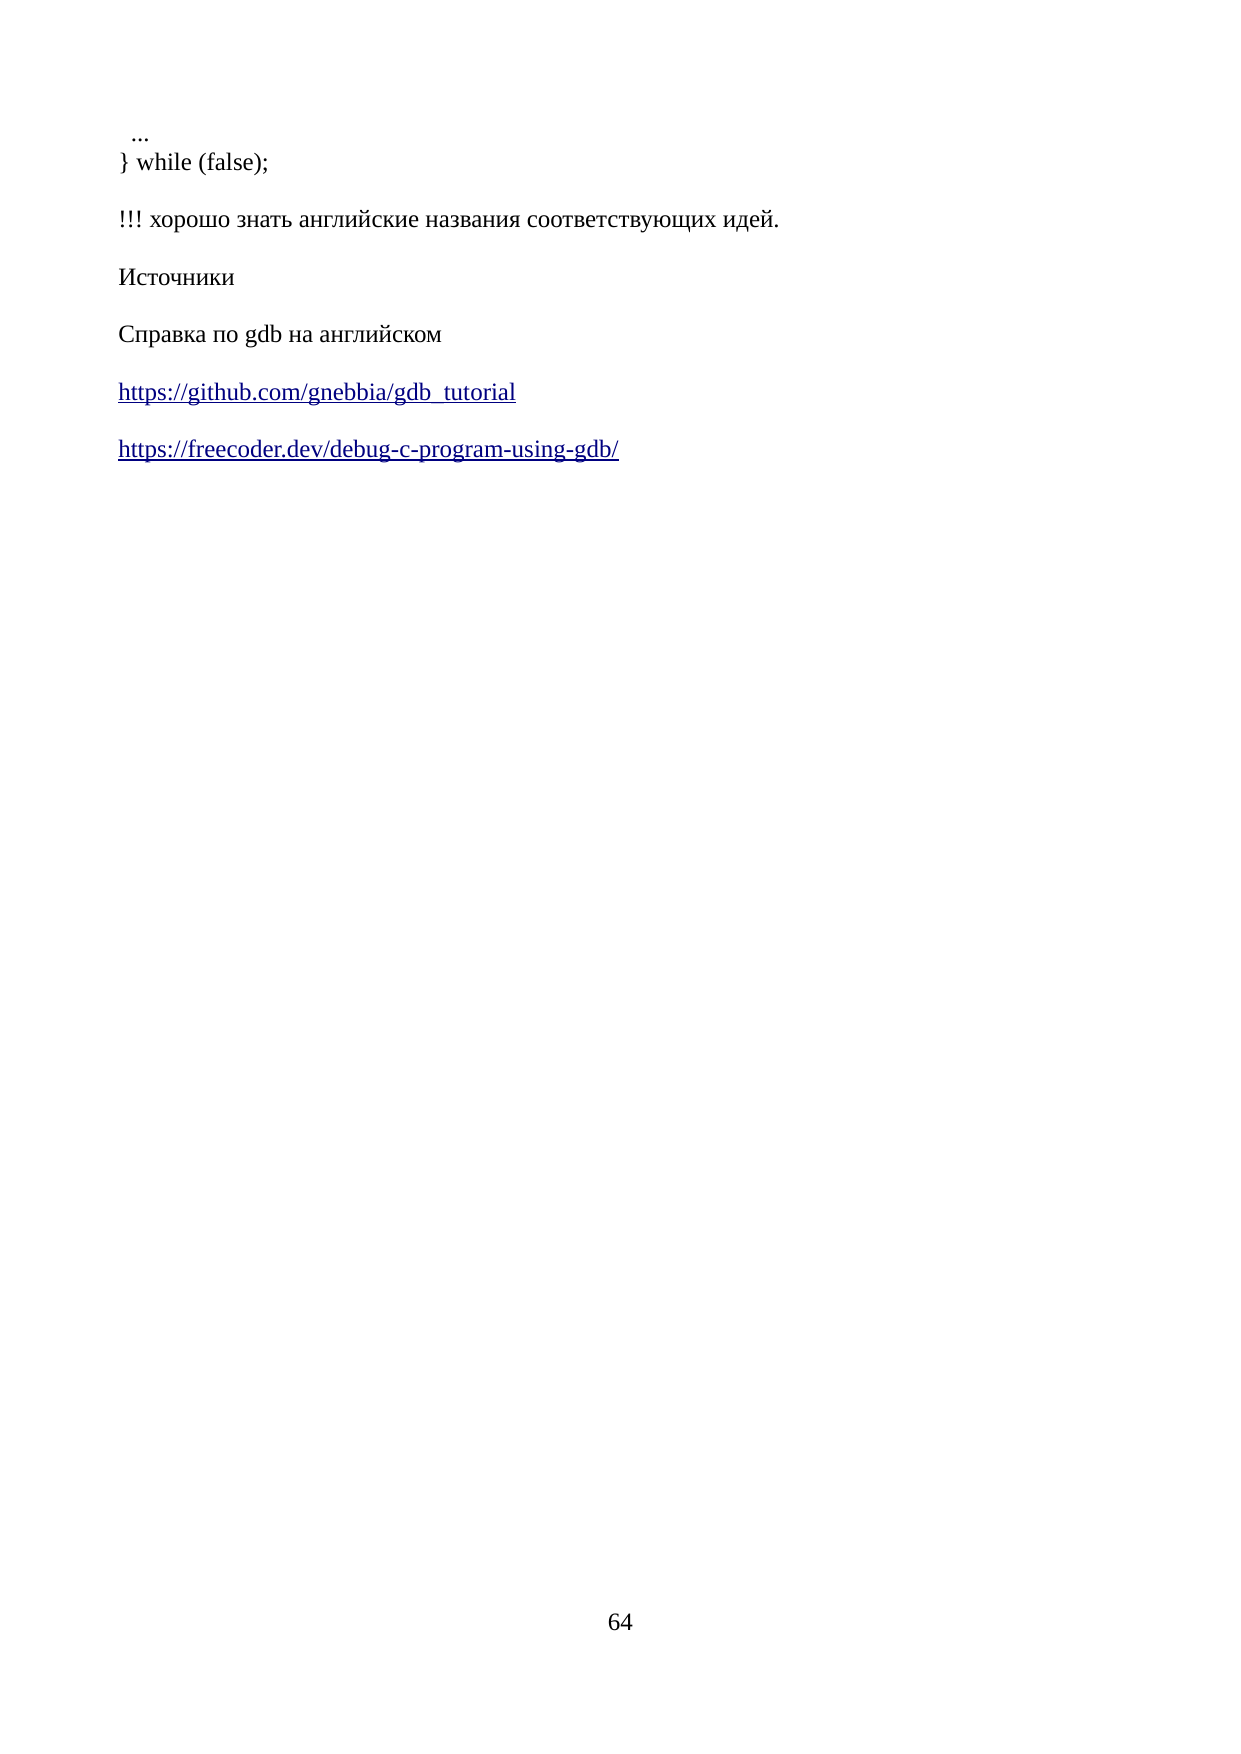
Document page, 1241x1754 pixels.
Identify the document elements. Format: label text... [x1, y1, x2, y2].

text !!! хорошо знать английские названия соответствующих идей. [118, 204, 1122, 233]
text ... [118, 118, 1122, 147]
text Справка по gdb на английском [118, 319, 1122, 348]
text } while (false); [118, 147, 1122, 176]
text https://github.com/gnebbia/gdb_tutorial [118, 377, 1122, 406]
text Источники [118, 262, 1122, 291]
text https://freecoder.dev/debug-c-program-using-gdb/ [118, 434, 1122, 463]
